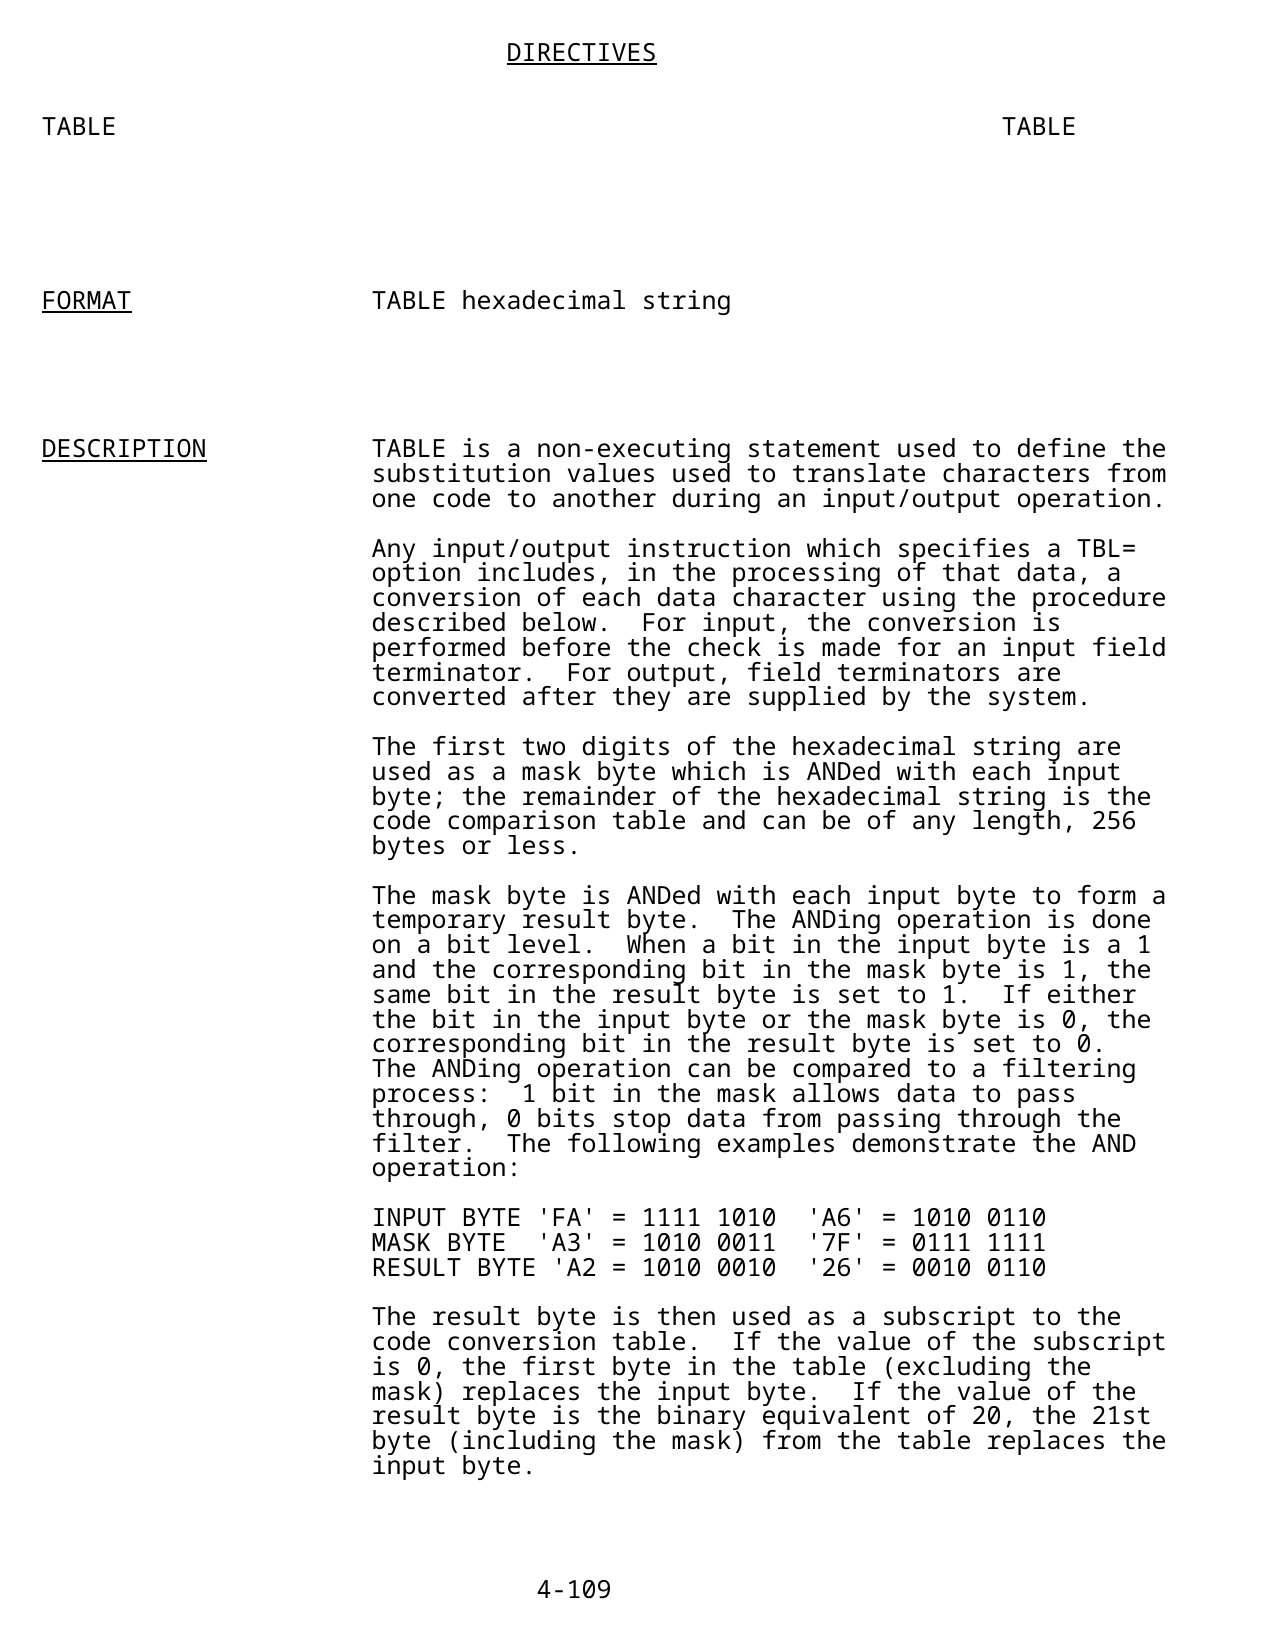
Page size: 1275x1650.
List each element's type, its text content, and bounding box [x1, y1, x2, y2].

text The ANDing operation can be compared to a filtering [41, 1058, 1234, 1083]
text code comparison table and can be of any length, 256 [41, 810, 1234, 835]
text mask) replaces the input byte. If the value of the [41, 1380, 1234, 1405]
text DIRECTIVES [41, 41, 1234, 66]
text and the corresponding bit in the mask byte is 1, the [41, 959, 1234, 983]
text temporary result byte. The ANDing operation is done [41, 909, 1234, 934]
text option includes, in the processing of that data, a [41, 562, 1234, 587]
text corresponding bit in the result byte is set to 0. [41, 1033, 1234, 1058]
text one code to another during an input/output operation. [41, 488, 1234, 512]
text operation: [41, 1157, 1234, 1182]
text through, 0 bits stop data from passing through the [41, 1107, 1234, 1132]
text The mask byte is ANDed with each input byte to form a [41, 884, 1234, 909]
text result byte is the binary equivalent of 20, the 21st [41, 1405, 1234, 1430]
text used as a mask byte which is ANDed with each input [41, 760, 1234, 785]
text TABLE TABLE [41, 116, 1234, 141]
text code conversion table. If the value of the subscript [41, 1331, 1234, 1355]
text described below. For input, the conversion is [41, 612, 1234, 636]
text Any input/output instruction which specifies a TBL= [41, 537, 1234, 562]
text RESULT BYTE 'A2 = 1010 0010 '26' = 0010 0110 [41, 1256, 1234, 1281]
text byte (including the mask) from the table replaces the [41, 1430, 1234, 1454]
text the bit in the input byte or the mask byte is 0, the [41, 1008, 1234, 1033]
text substitution values used to translate characters from [41, 463, 1234, 488]
text is 0, the first byte in the table (excluding the [41, 1355, 1234, 1380]
text byte; the remainder of the hexadecimal string is the [41, 785, 1234, 810]
text The first two digits of the hexadecimal string are [41, 736, 1234, 760]
text INPUT BYTE 'FA' = 1111 1010 'A6' = 1010 0110 [41, 1207, 1234, 1231]
text converted after they are supplied by the system. [41, 686, 1234, 711]
text 4-109 [41, 1578, 1234, 1603]
text filter. The following examples demonstrate the AND [41, 1132, 1234, 1157]
text The result byte is then used as a subscript to the [41, 1306, 1234, 1331]
text on a bit level. When a bit in the input byte is a 1 [41, 934, 1234, 959]
text process: 1 bit in the mask allows data to pass [41, 1083, 1234, 1107]
text conversion of each data character using the procedure [41, 587, 1234, 612]
text MASK BYTE 'A3' = 1010 0011 '7F' = 0111 1111 [41, 1231, 1234, 1256]
text terminator. For output, field terminators are [41, 661, 1234, 686]
text FORMAT TABLE hexadecimal string [41, 289, 1234, 314]
text performed before the check is made for an input field [41, 636, 1234, 661]
text DESCRIPTION TABLE is a non-executing statement used to define the [41, 438, 1234, 463]
text bytes or less. [41, 835, 1234, 859]
text input byte. [41, 1454, 1234, 1479]
text same bit in the result byte is set to 1. If either [41, 983, 1234, 1008]
